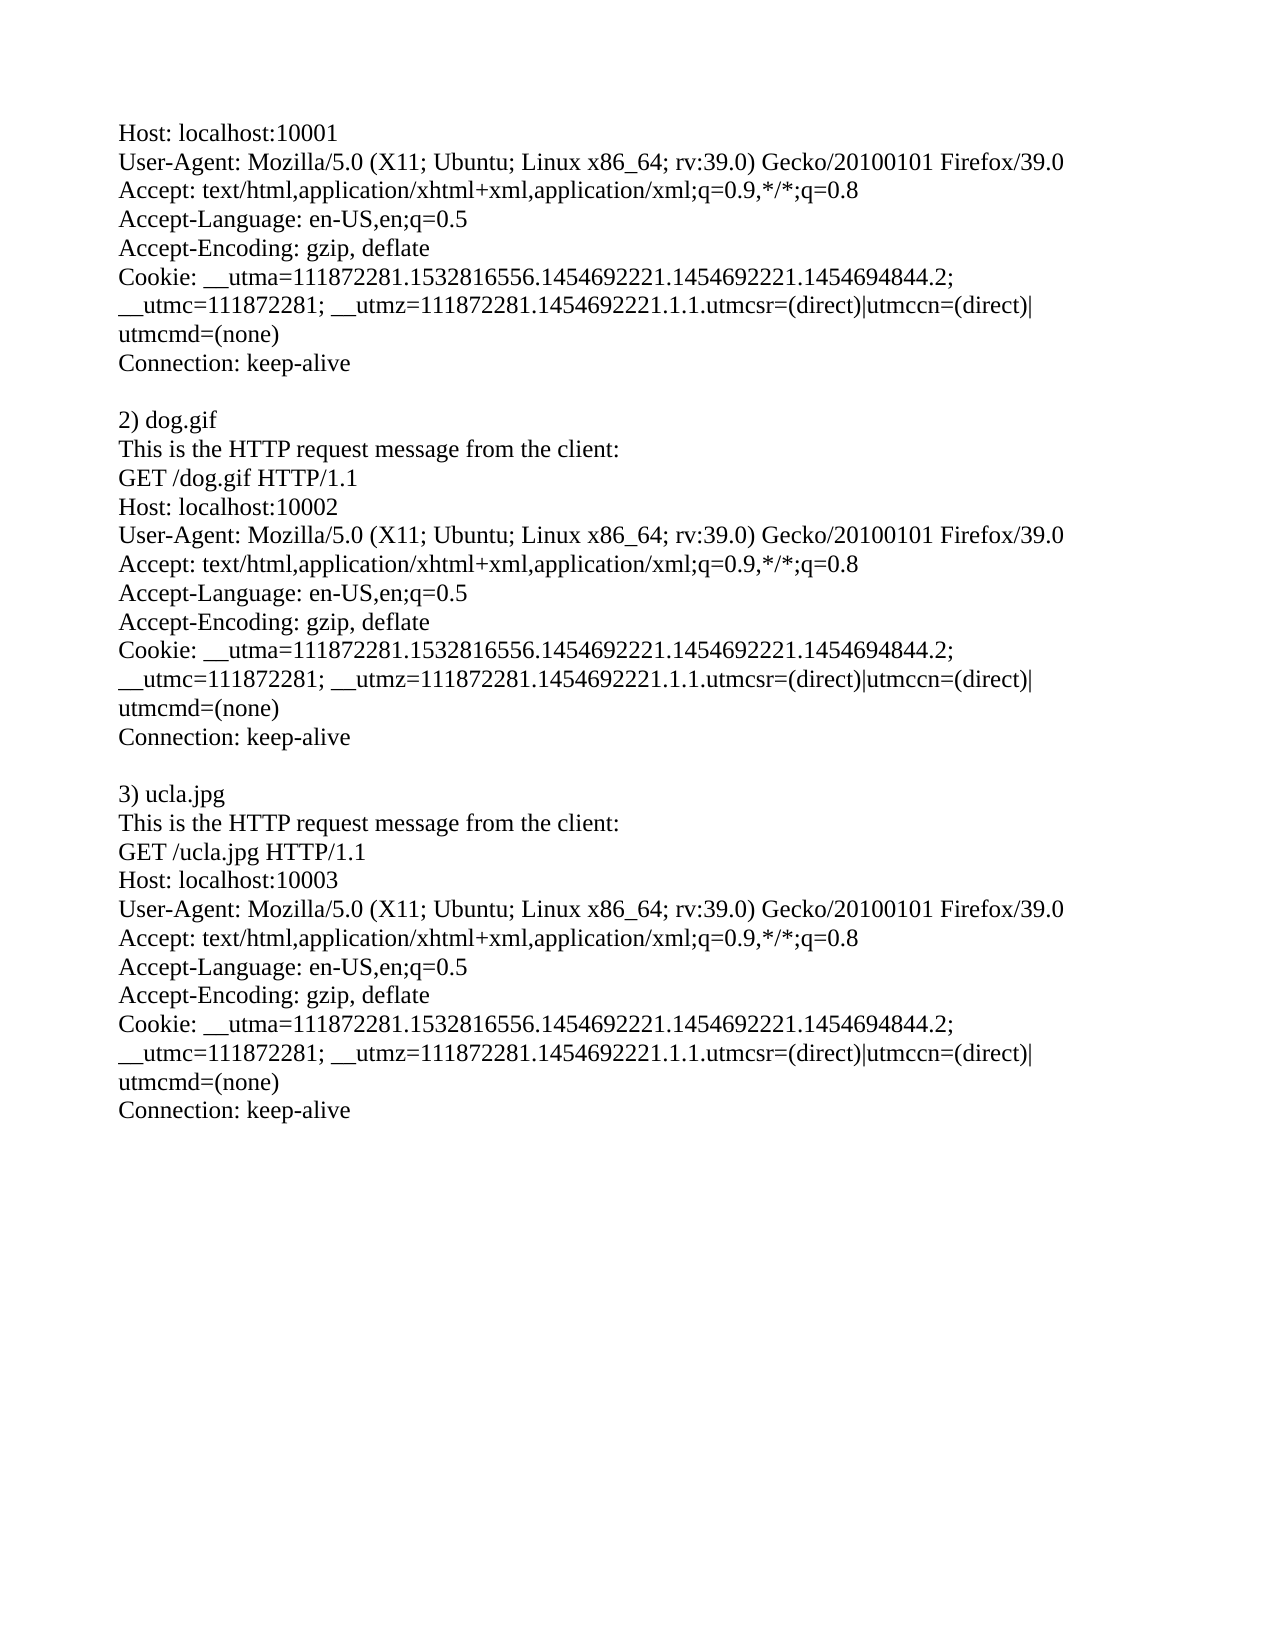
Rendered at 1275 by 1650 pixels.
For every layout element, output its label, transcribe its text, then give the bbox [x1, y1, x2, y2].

text Accept-Encoding: gzip, deflate [118, 607, 1157, 636]
text Host: localhost:10003 [118, 866, 1157, 894]
text 3) ucla.jpg [118, 779, 1157, 808]
text Connection: keep-alive [118, 1096, 1157, 1124]
text Accept: text/html,application/xhtml+xml,application/xml;q=0.9,*/*;q=0.8 [118, 176, 1157, 204]
text GET /dog.gif HTTP/1.1 [118, 463, 1157, 492]
text Accept: text/html,application/xhtml+xml,application/xml;q=0.9,*/*;q=0.8 [118, 923, 1157, 952]
text Cookie: __utma=111872281.1532816556.1454692221.1454692221.1454694844.2; __utmc=111872281; __utmz=111872281.1454692221.1.1.utmcsr=(direct)|utmccn=(direct)|utmcmd=(none) [118, 1009, 1157, 1096]
text Accept-Language: en-US,en;q=0.5 [118, 204, 1157, 233]
text 2) dog.gif [118, 406, 1157, 434]
text Cookie: __utma=111872281.1532816556.1454692221.1454692221.1454694844.2; __utmc=111872281; __utmz=111872281.1454692221.1.1.utmcsr=(direct)|utmccn=(direct)|utmcmd=(none) [118, 262, 1157, 348]
text This is the HTTP request message from the client: [118, 808, 1157, 837]
text User-Agent: Mozilla/5.0 (X11; Ubuntu; Linux x86_64; rv:39.0) Gecko/20100101 Firefox/39.0 [118, 147, 1157, 176]
text Accept-Encoding: gzip, deflate [118, 233, 1157, 262]
text Connection: keep-alive [118, 722, 1157, 751]
text Host: localhost:10001 [118, 118, 1157, 147]
text Connection: keep-alive [118, 348, 1157, 377]
text GET /ucla.jpg HTTP/1.1 [118, 837, 1157, 866]
text User-Agent: Mozilla/5.0 (X11; Ubuntu; Linux x86_64; rv:39.0) Gecko/20100101 Firefox/39.0 [118, 894, 1157, 923]
text Accept-Language: en-US,en;q=0.5 [118, 952, 1157, 981]
text This is the HTTP request message from the client: [118, 434, 1157, 463]
text Accept-Language: en-US,en;q=0.5 [118, 578, 1157, 607]
text Accept: text/html,application/xhtml+xml,application/xml;q=0.9,*/*;q=0.8 [118, 549, 1157, 578]
text User-Agent: Mozilla/5.0 (X11; Ubuntu; Linux x86_64; rv:39.0) Gecko/20100101 Firefox/39.0 [118, 521, 1157, 549]
text Cookie: __utma=111872281.1532816556.1454692221.1454692221.1454694844.2; __utmc=111872281; __utmz=111872281.1454692221.1.1.utmcsr=(direct)|utmccn=(direct)|utmcmd=(none) [118, 636, 1157, 722]
text Accept-Encoding: gzip, deflate [118, 981, 1157, 1009]
text Host: localhost:10002 [118, 492, 1157, 521]
